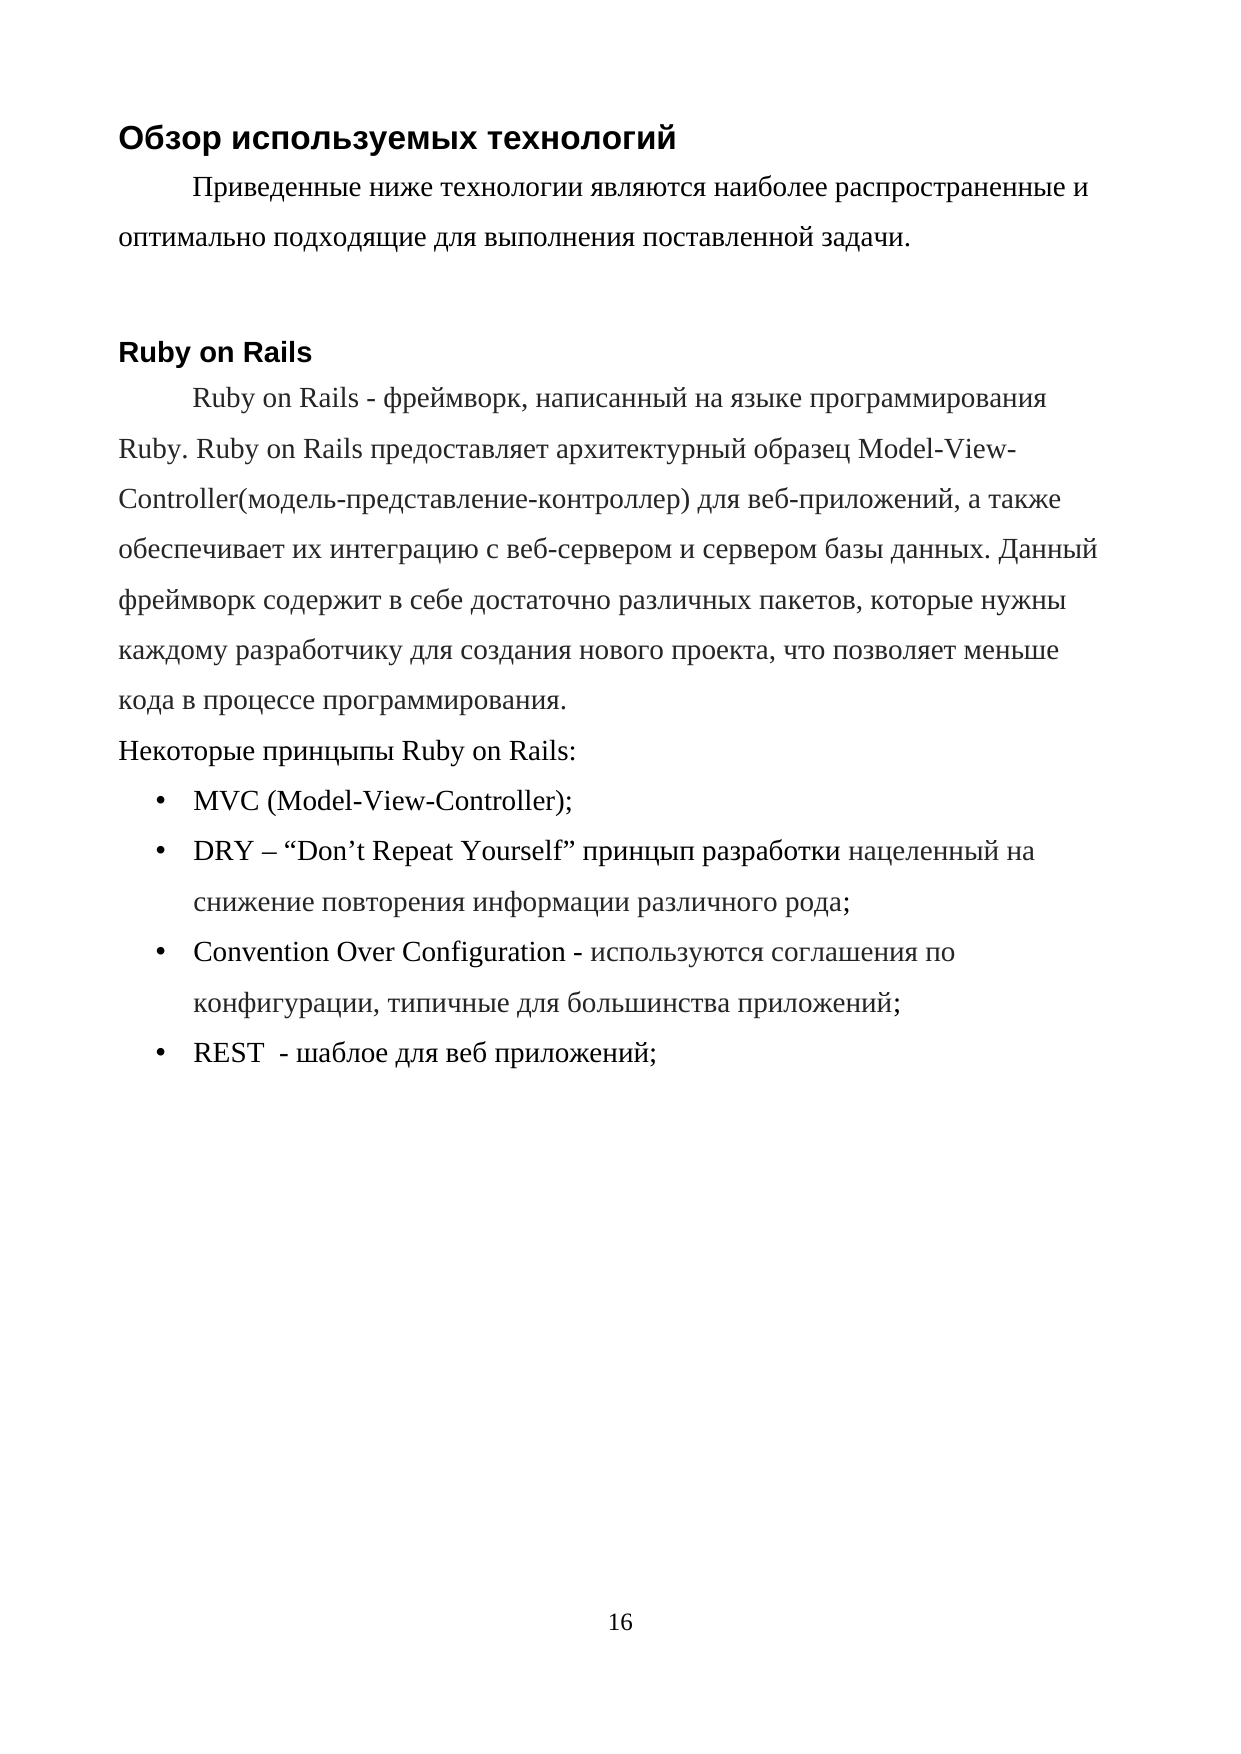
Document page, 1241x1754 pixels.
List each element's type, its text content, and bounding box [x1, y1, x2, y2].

text Ruby on Rails - фреймворк, написанный на языке программирования Ruby. Ruby on Rails предоставляет архитектурный образец Model-View-Controller(модель-представление-контроллер) для веб-приложений, а также обеспечивает их интеграцию с веб-сервером и сервером базы данных. Данный фреймворк содержит в себе достаточно различных пакетов, которые нужны каждому разработчику для создания нового проекта, что позволяет меньше кода в процессе программирования. [118, 381, 1122, 716]
list DRY – “Don’t Repeat Yourself” принцып разработки нацеленный на снижение повторения информации различного рода; [156, 833, 1122, 917]
subtitle Обзор используемых технологий [118, 118, 1122, 157]
list Convention Over Configuration - используются соглашения по конфигурации, типичные для большинства приложений; [156, 934, 1122, 1018]
subtitle Ruby on Rails [118, 334, 1122, 368]
text Некоторые принцыпы Ruby on Rails: [118, 733, 1122, 766]
text Приведенные ниже технологии являются наиболее распространенные и оптимально подходящие для выполнения поставленной задачи. [118, 169, 1122, 253]
list REST - шаблое для веб приложений; [156, 1035, 1122, 1069]
list MVC (Model-View-Controller); [156, 783, 1122, 817]
